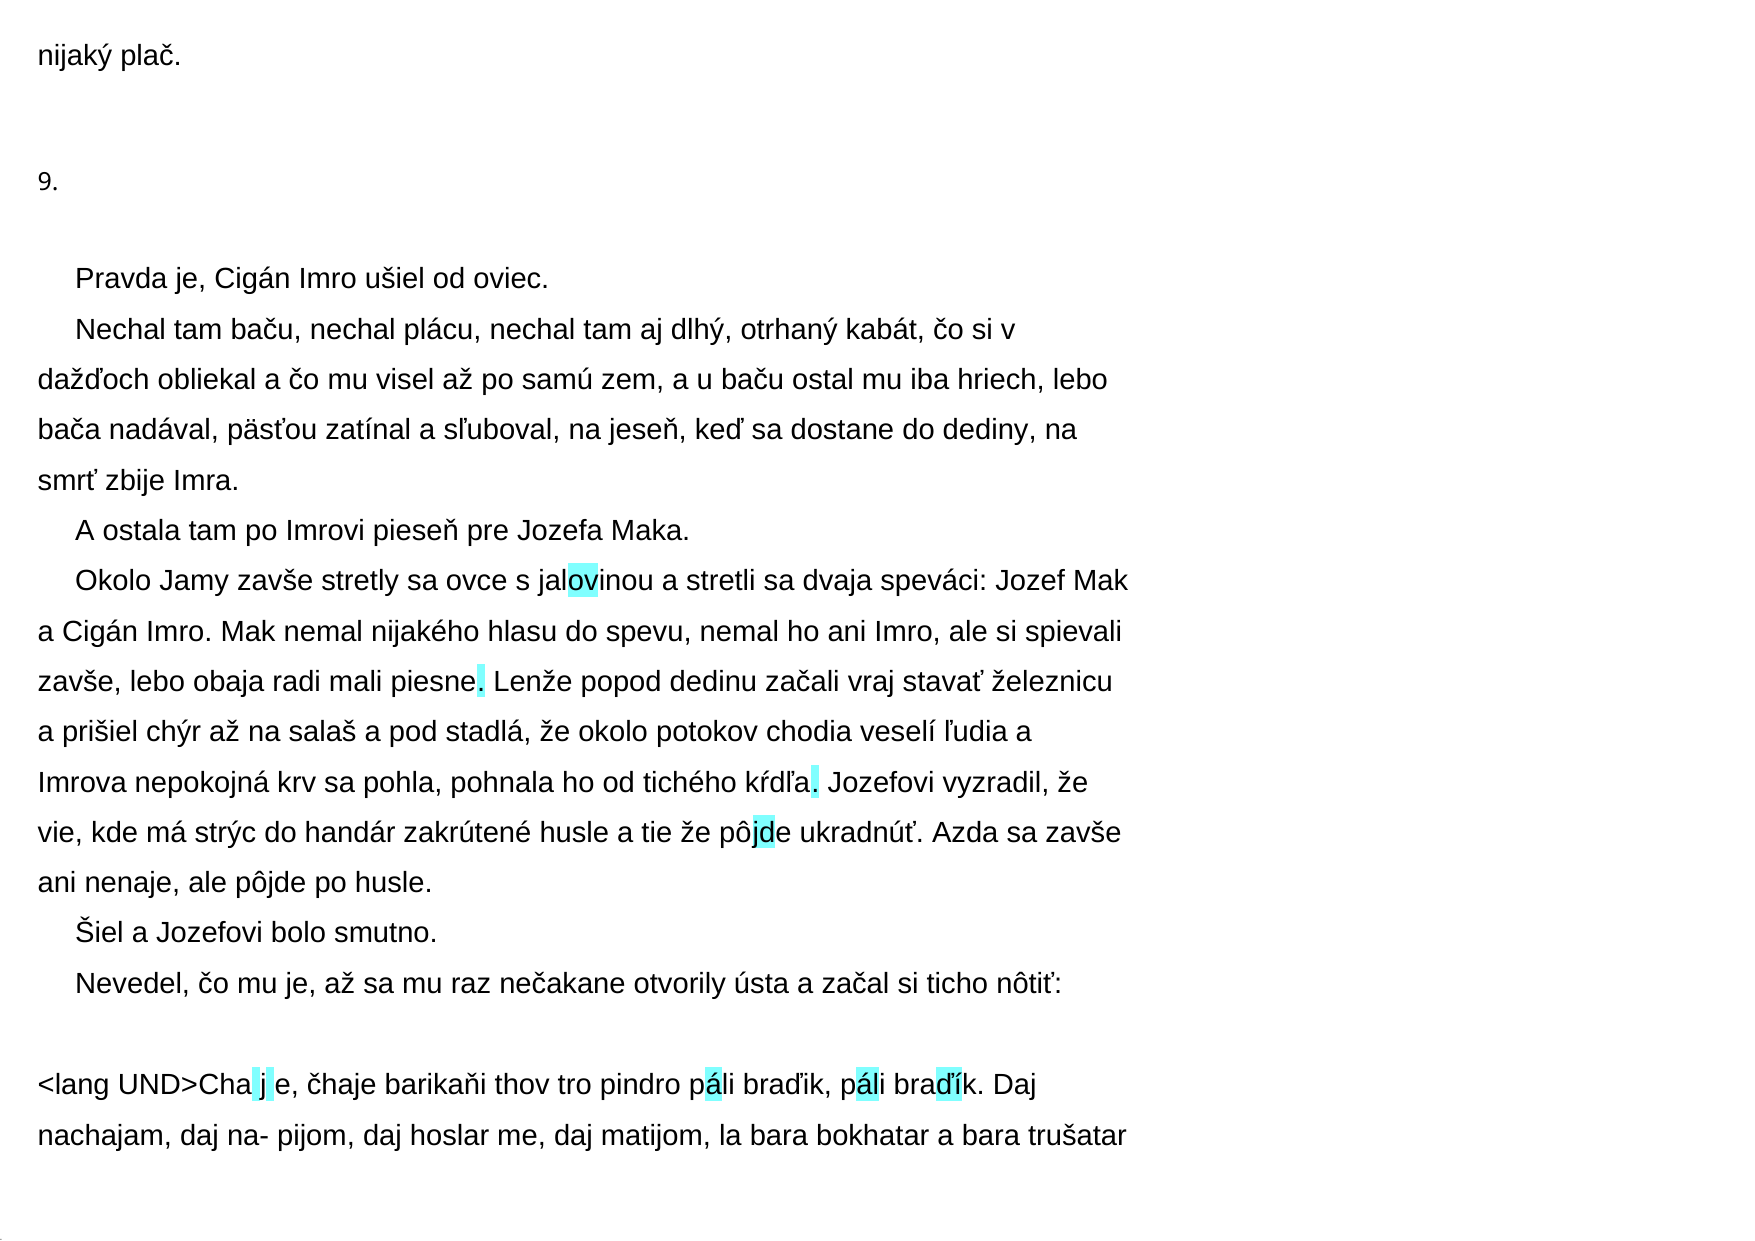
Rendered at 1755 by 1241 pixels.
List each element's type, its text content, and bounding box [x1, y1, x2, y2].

text Nevedel, čo mu je, až sa mu raz nečakane otvorily ústa a začal si ticho nôtiť: [37, 966, 1130, 999]
text Pravda je, Cigán Imro ušiel od oviec. [37, 261, 1130, 295]
subtitle 9. [37, 164, 1130, 198]
text <lang UND>Cha j e, čhaje barikaňi thov tro pindro páli braďik, páli braďík. Daj nachajam, daj na- pijom, daj hoslar me, daj matijom, la bara bokhatar a bara trušatar [37, 1067, 1130, 1151]
text nijaký plač. [37, 37, 1130, 71]
text A ostala tam po Imrovi pieseň pre Jozefa Maka. [37, 513, 1130, 547]
text Šiel a Jozefovi bolo smutno. [37, 916, 1130, 949]
text Okolo Jamy zavše stretly sa ovce s jalovinou a stretli sa dvaja speváci: Jozef Mak a Cigán Imro. Mak nemal nijakého hlasu do spevu, nemal ho ani Imro, ale si spievali zavše, lebo obaja radi mali piesne. Lenže popod dedinu začali vraj stavať železnicu a prišiel chýr až na salaš a pod stadlá, že okolo potokov chodia veselí ľudia a Imrova nepokojná krv sa pohla, pohnala ho od tichého kŕdľa. Jozefovi vyzradil, že vie, kde má strýc do handár zakrútené husle a tie že pôjde ukradnúť. Azda sa zavše ani nenaje, ale pôjde po husle. [37, 563, 1130, 899]
text Nechal tam baču, nechal plácu, nechal tam aj dlhý, otrhaný kabát, čo si v dažďoch obliekal a čo mu visel až po samú zem, a u baču ostal mu iba hriech, lebo bača nadával, päsťou zatínal a sľuboval, na jeseň, keď sa dostane do dediny, na smrť zbije Imra. [37, 312, 1130, 496]
